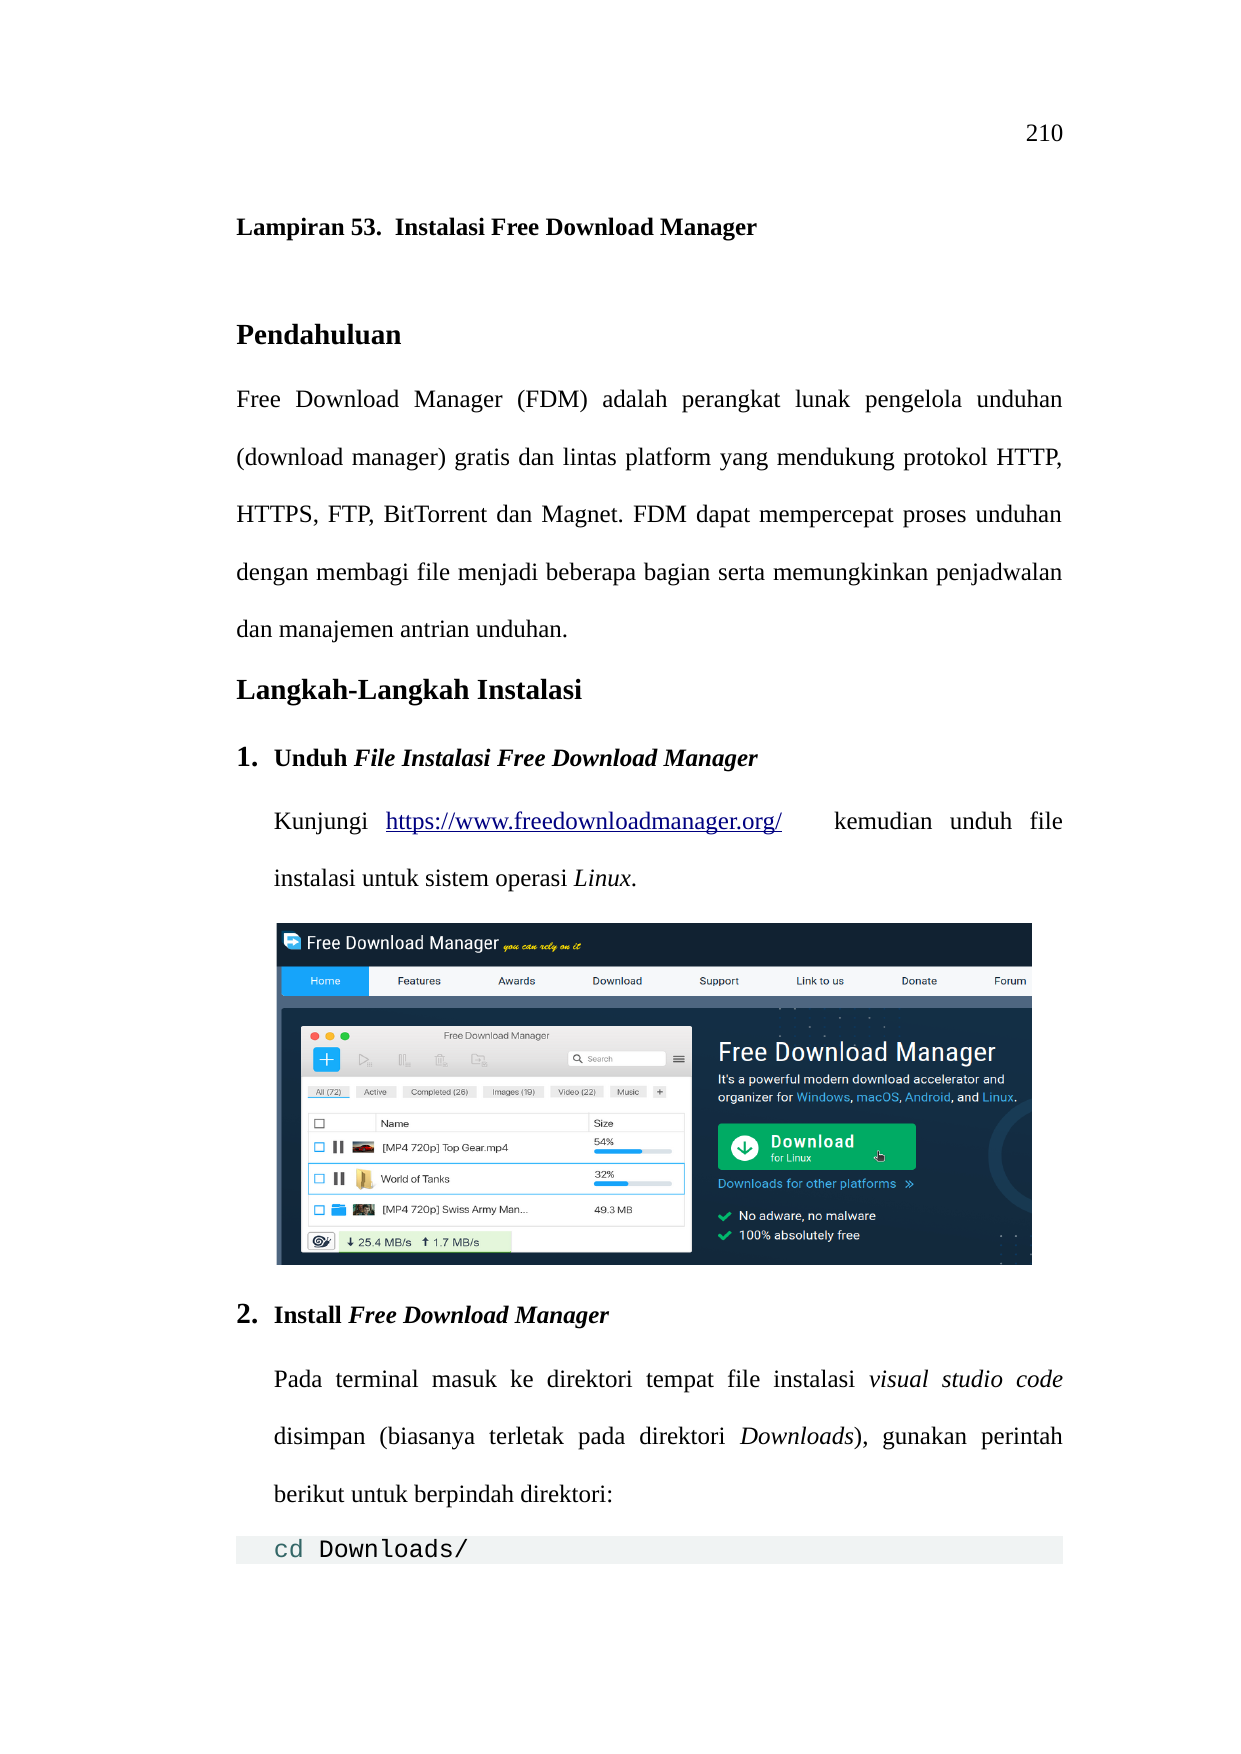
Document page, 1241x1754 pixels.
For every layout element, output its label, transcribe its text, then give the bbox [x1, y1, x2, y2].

picture [276, 923, 1032, 1265]
list Instalasi Free Download Manager [236, 212, 1063, 241]
text Free Download Manager (FDM) adalah perangkat lunak pengelola unduhan (download manager) gratis dan lintas platform yang mendukung protokol HTTP, HTTPS, FTP, BitTorrent dan Magnet. FDM dapat mempercepat proses unduhan dengan membagi file menjadi beberapa bagian serta memungkinkan penjadwalan dan manajemen antrian unduhan. [236, 384, 1063, 643]
list Unduh File Instalasi Free Download Manager [236, 739, 1063, 772]
text Pendahuluan [236, 317, 1063, 351]
list cd Downloads/ [236, 1536, 1063, 1564]
text Langkah-Langkah Instalasi [236, 672, 1063, 705]
list Install Free Download Manager [236, 1297, 1063, 1330]
list Pada terminal masuk ke direktori tempat file instalasi visual studio code disimpan (biasanya terletak pada direktori Downloads), gunakan perintah berikut untuk berpindah direktori: [236, 1364, 1063, 1507]
list Kunjungi https://www.freedownloadmanager.org/ kemudian unduh file instalasi untuk sistem operasi Linux. [236, 806, 1063, 892]
